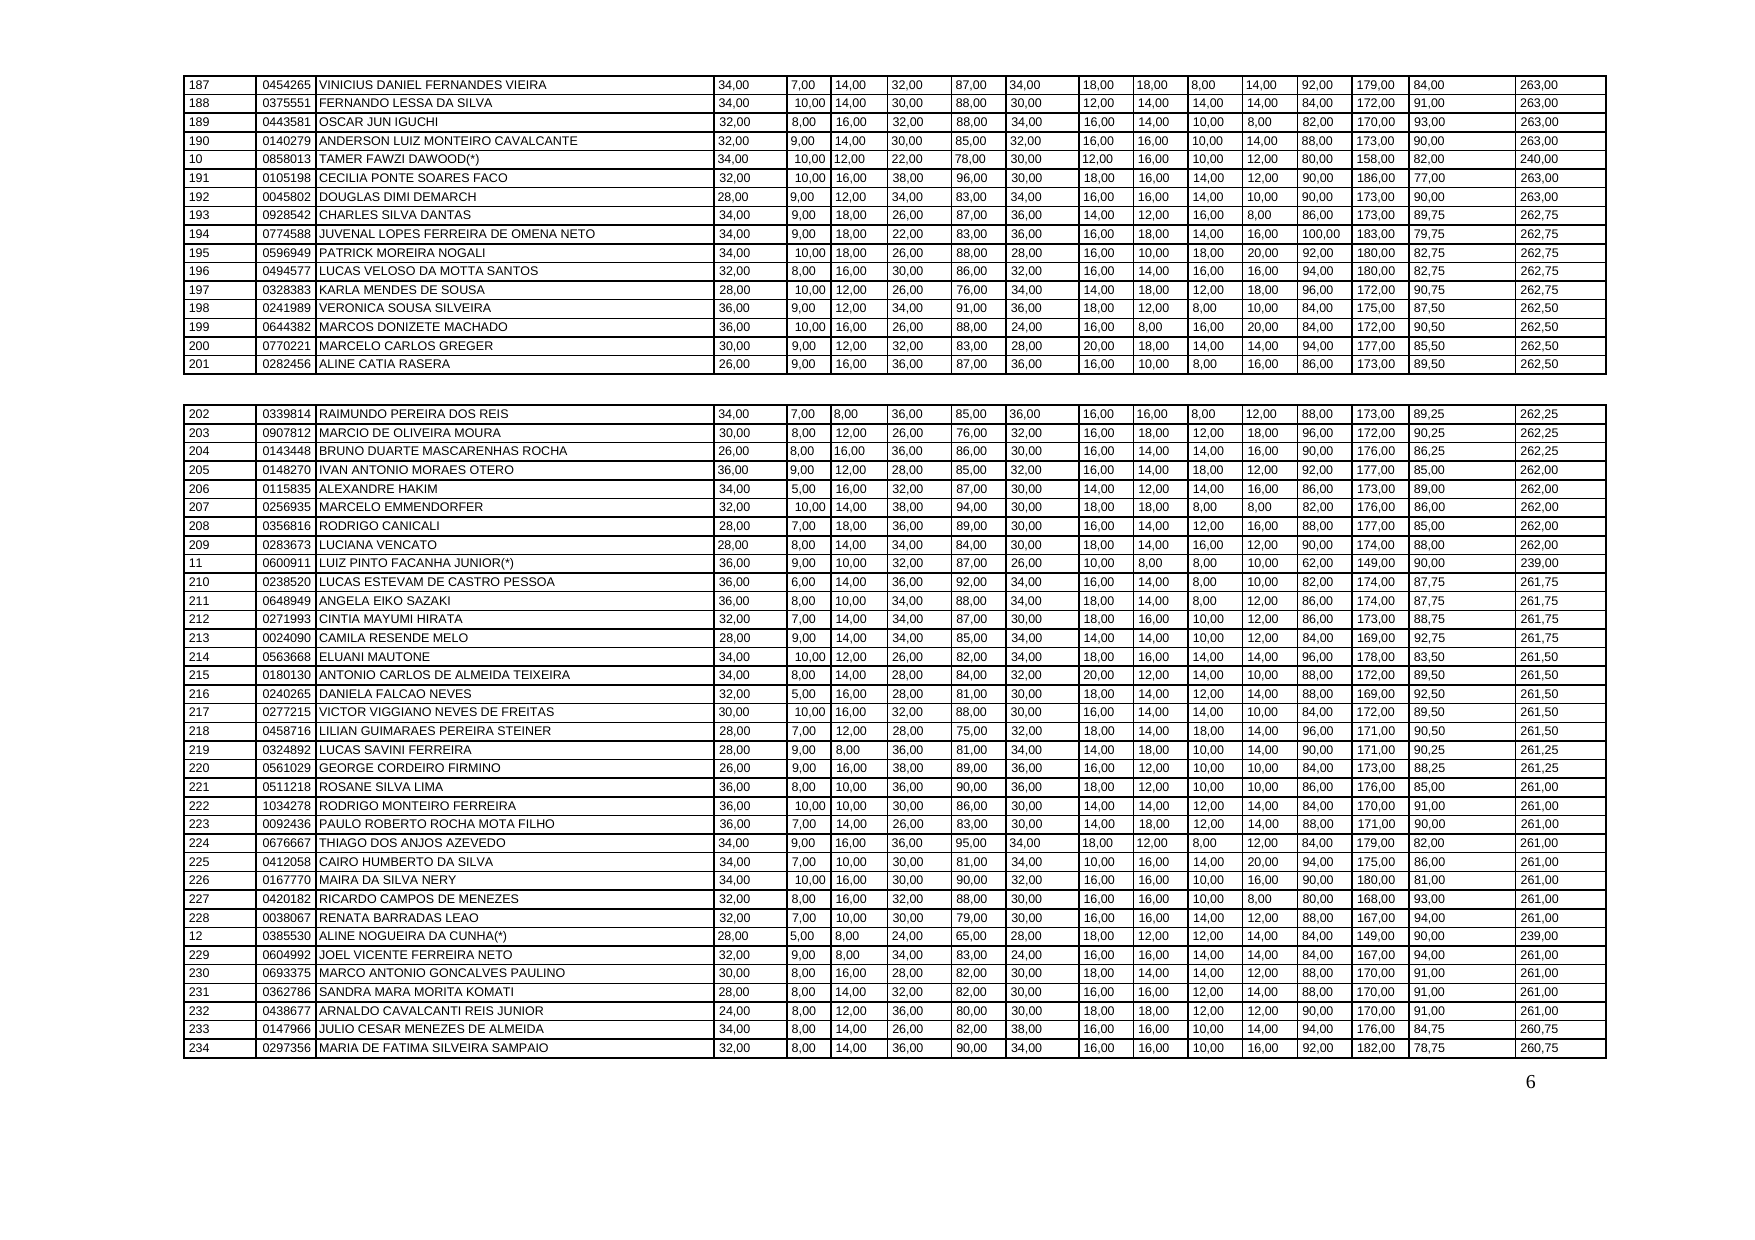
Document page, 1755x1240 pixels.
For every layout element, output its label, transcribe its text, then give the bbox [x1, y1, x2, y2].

table_cell 86,00 [952, 263, 1005, 280]
table_cell 0604992 [257, 947, 315, 964]
table_cell 92,75 [1410, 630, 1515, 647]
table_cell 213 [185, 630, 255, 647]
table_cell 90,25 [1410, 742, 1515, 759]
table_cell 7,00 [788, 518, 830, 535]
table_cell 14,00 [1189, 910, 1242, 926]
table_cell 261,25 [1516, 760, 1605, 777]
table_cell 18,00 [1134, 499, 1187, 516]
table_cell 14,00 [1243, 928, 1297, 945]
table_cell 186,00 [1353, 170, 1408, 187]
table_cell 14,00 [1243, 984, 1297, 1001]
table_cell 10,00 [788, 282, 830, 299]
table_cell 85,00 [1410, 518, 1515, 535]
table_cell 173,00 [1353, 188, 1408, 206]
table_cell 16,00 [832, 891, 887, 908]
table_cell 94,00 [1298, 1021, 1351, 1038]
table_cell 0167770 [257, 872, 315, 889]
table_cell 262,75 [1516, 282, 1605, 299]
table_cell 176,00 [1353, 1021, 1408, 1038]
table_cell 32,00 [715, 686, 786, 703]
table_cell 12,00 [1243, 537, 1297, 553]
table_cell 86,00 [1298, 611, 1351, 628]
table_cell 14,00 [1189, 667, 1242, 684]
table_header 173,00 [1353, 406, 1408, 423]
table_cell 36,00 [888, 574, 951, 591]
table_cell 34,00 [1007, 1040, 1078, 1057]
table_cell 30,00 [1007, 151, 1078, 168]
table_cell 194 [185, 226, 255, 243]
table_cell 8,00 [788, 984, 830, 1001]
table_cell 262,00 [1516, 518, 1605, 535]
table_cell 8,00 [788, 443, 830, 460]
table_cell 167,00 [1353, 910, 1408, 926]
table_cell 172,00 [1353, 704, 1408, 721]
table_cell 14,00 [1189, 226, 1242, 243]
table_cell 263,00 [1516, 188, 1605, 206]
table_cell ANDERSON LUIZ MONTEIRO CAVALCANTE [317, 133, 713, 149]
table_cell 26,00 [888, 282, 951, 299]
table_cell 229 [185, 947, 255, 964]
table_cell 10,00 [1080, 555, 1133, 572]
table_cell 18,00 [1080, 779, 1133, 796]
table_cell 0494577 [257, 263, 315, 280]
table_cell 178,00 [1353, 648, 1408, 665]
table_cell 175,00 [1353, 300, 1408, 317]
table_cell MARCIO DE OLIVEIRA MOURA [317, 425, 713, 442]
table_cell 30,00 [1007, 95, 1078, 112]
table_cell 10,00 [1243, 667, 1297, 684]
table_cell 90,00 [1410, 816, 1515, 833]
table_cell GEORGE CORDEIRO FIRMINO [317, 760, 713, 777]
table_cell 89,50 [1410, 704, 1515, 721]
table_cell 36,00 [715, 779, 786, 796]
table_cell CECILIA PONTE SOARES FACO [317, 170, 713, 187]
table_cell 16,00 [1243, 481, 1297, 498]
table_cell 169,00 [1353, 686, 1408, 703]
table_cell 30,00 [1007, 170, 1078, 187]
table_cell 26,00 [715, 356, 786, 373]
table_cell 28,00 [715, 518, 786, 535]
table_cell 10,00 [1189, 151, 1242, 168]
table_cell LUCAS VELOSO DA MOTTA SANTOS [317, 263, 713, 280]
table_cell 12,00 [832, 188, 887, 206]
table_cell 28,00 [715, 742, 786, 759]
table_cell 14,00 [1134, 95, 1187, 112]
table_cell 34,00 [715, 872, 786, 889]
table_cell 28,00 [888, 667, 951, 684]
table_cell 0297356 [257, 1040, 315, 1057]
table_cell KARLA MENDES DE SOUSA [317, 282, 713, 299]
table_cell 20,00 [1243, 319, 1297, 336]
table_cell 32,00 [715, 133, 786, 149]
table_cell 10,00 [788, 872, 830, 889]
table_cell OSCAR JUN IGUCHI [317, 114, 713, 131]
table_cell 86,00 [1298, 207, 1351, 224]
table_cell 88,00 [1298, 965, 1351, 982]
table_cell 0511218 [257, 779, 315, 796]
table_cell 90,00 [1410, 133, 1515, 149]
table_cell 92,00 [1298, 1040, 1351, 1057]
table_cell 34,00 [715, 207, 786, 224]
table_cell 0105198 [257, 170, 315, 187]
table_cell 38,00 [888, 170, 951, 187]
table_cell 261,75 [1516, 611, 1605, 628]
table_cell 8,00 [788, 1040, 830, 1057]
table_cell 28,00 [715, 630, 786, 647]
table_cell 0328383 [257, 282, 315, 299]
table_cell 0240265 [257, 686, 315, 703]
table_cell 84,00 [1298, 835, 1351, 852]
table_cell 34,00 [715, 853, 786, 871]
table_cell 16,00 [1080, 760, 1133, 777]
table_cell 14,00 [832, 77, 887, 94]
table_cell 14,00 [1134, 518, 1187, 535]
table_cell 16,00 [1080, 133, 1133, 149]
table_cell 89,00 [952, 760, 1005, 777]
table_cell 30,00 [888, 95, 951, 112]
table_cell MARCELO EMMENDORFER [317, 499, 713, 516]
table_cell 8,00 [788, 425, 830, 442]
table_cell 10,00 [1189, 133, 1242, 149]
table_cell 87,00 [952, 555, 1005, 572]
table_cell 0600911 [257, 555, 315, 572]
table_cell 34,00 [888, 592, 951, 609]
table_cell ARNALDO CAVALCANTI REIS JUNIOR [317, 1003, 713, 1020]
table_cell 10,00 [1189, 114, 1242, 131]
table_cell 87,00 [952, 207, 1005, 224]
table_cell 81,00 [952, 853, 1005, 871]
table_cell 30,00 [715, 425, 786, 442]
table_cell 0362786 [257, 984, 315, 1001]
table_cell 263,00 [1516, 114, 1605, 131]
table_cell 8,00 [832, 742, 887, 759]
table_cell 88,00 [1298, 816, 1351, 833]
table_cell 94,00 [1298, 853, 1351, 871]
table_cell 10,00 [788, 319, 830, 336]
table_cell 100,00 [1298, 226, 1351, 243]
table_cell 14,00 [1189, 704, 1242, 721]
table_cell VICTOR VIGGIANO NEVES DE FREITAS [317, 704, 713, 721]
table_cell 36,00 [715, 319, 786, 336]
table_cell 90,00 [952, 872, 1005, 889]
table_cell 90,00 [952, 779, 1005, 796]
table_cell 10,00 [788, 151, 830, 168]
table_cell 34,00 [1007, 648, 1078, 665]
table_cell 10,00 [832, 555, 887, 572]
table_cell 16,00 [1080, 443, 1133, 460]
table_header 89,25 [1410, 406, 1515, 423]
table_cell 227 [185, 891, 255, 908]
table_cell 14,00 [1189, 648, 1242, 665]
table_cell 34,00 [1007, 77, 1078, 94]
table_cell 8,00 [1134, 555, 1187, 572]
table_cell 36,00 [715, 462, 786, 479]
table_cell 30,00 [888, 798, 951, 814]
table_cell 16,00 [1080, 462, 1133, 479]
table_cell 9,00 [788, 188, 830, 206]
table_cell 14,00 [1134, 704, 1187, 721]
table_cell TAMER FAWZI DAWOOD(*) [317, 151, 713, 168]
table_cell 14,00 [1189, 188, 1242, 206]
table_cell 36,00 [1007, 779, 1078, 796]
table_cell 12,00 [832, 723, 887, 740]
table_cell 26,00 [888, 648, 951, 665]
table_cell 16,00 [1134, 1021, 1187, 1038]
table_cell 14,00 [1189, 170, 1242, 187]
table_cell 90,00 [1298, 872, 1351, 889]
table_cell 86,00 [1410, 853, 1515, 871]
table_cell 16,00 [1080, 188, 1133, 206]
table_cell 16,00 [1243, 226, 1297, 243]
table_cell 261,00 [1516, 910, 1605, 926]
table_cell 261,75 [1516, 630, 1605, 647]
table_cell ALINE CATIA RASERA [317, 356, 713, 373]
table_cell ELUANI MAUTONE [317, 648, 713, 665]
table_cell 14,00 [1243, 338, 1297, 355]
table_cell 10,00 [1189, 1040, 1242, 1057]
table_cell 32,00 [888, 891, 951, 908]
table_cell 32,00 [715, 170, 786, 187]
table_cell 233 [185, 1021, 255, 1038]
table_cell 16,00 [1134, 133, 1187, 149]
table_header 8,00 [832, 406, 887, 423]
table_cell 34,00 [1007, 853, 1078, 871]
table_cell 22,00 [888, 226, 951, 243]
table_cell 16,00 [1080, 518, 1133, 535]
table_cell 28,00 [888, 462, 951, 479]
table_cell 87,75 [1410, 574, 1515, 591]
table_cell 262,00 [1516, 499, 1605, 516]
table_cell 10,00 [1134, 356, 1187, 373]
table_cell LUCIANA VENCATO [317, 537, 713, 553]
table_cell 170,00 [1353, 965, 1408, 982]
table_cell 261,00 [1516, 947, 1605, 964]
table_cell 16,00 [1080, 891, 1133, 908]
table_cell 16,00 [832, 872, 887, 889]
table_cell 18,00 [1080, 965, 1133, 982]
table_cell 261,50 [1516, 704, 1605, 721]
table_cell 261,00 [1516, 779, 1605, 796]
table_cell 94,00 [1298, 263, 1351, 280]
table_cell 262,25 [1516, 425, 1605, 442]
table_cell CAMILA RESENDE MELO [317, 630, 713, 647]
table_cell 261,50 [1516, 667, 1605, 684]
table_cell 86,00 [952, 798, 1005, 814]
table_cell 36,00 [888, 779, 951, 796]
table_cell 36,00 [888, 835, 951, 852]
table_cell 18,00 [1134, 1003, 1187, 1020]
table_cell 26,00 [1007, 555, 1078, 572]
table_cell 32,00 [888, 77, 951, 94]
table_cell 172,00 [1353, 282, 1408, 299]
table_cell 10,00 [788, 798, 830, 814]
table_cell 174,00 [1353, 537, 1408, 553]
table_cell 78,75 [1410, 1040, 1515, 1057]
table_cell 175,00 [1353, 853, 1408, 871]
table_cell 18,00 [1134, 77, 1187, 94]
table_cell 18,00 [1134, 816, 1187, 833]
table_cell 16,00 [1189, 537, 1242, 553]
table_cell 90,00 [1298, 1003, 1351, 1020]
table_cell 14,00 [1134, 965, 1187, 982]
table_cell 84,00 [1298, 704, 1351, 721]
table_cell 0596949 [257, 245, 315, 261]
table_cell 90,25 [1410, 425, 1515, 442]
table_cell 0563668 [257, 648, 315, 665]
table_cell 226 [185, 872, 255, 889]
table_cell 14,00 [1134, 686, 1187, 703]
table_cell BRUNO DUARTE MASCARENHAS ROCHA [317, 443, 713, 460]
table_cell 191 [185, 170, 255, 187]
table_cell 16,00 [832, 760, 887, 777]
table_cell 14,00 [1134, 592, 1187, 609]
table_cell 91,00 [1410, 984, 1515, 1001]
table_cell 262,00 [1516, 537, 1605, 553]
table_header 16,00 [1080, 406, 1133, 423]
table_cell 0907812 [257, 425, 315, 442]
table_cell 90,75 [1410, 282, 1515, 299]
table_cell 30,00 [1007, 891, 1078, 908]
table_cell 28,00 [715, 723, 786, 740]
table_cell 16,00 [1134, 151, 1187, 168]
table_cell 197 [185, 282, 255, 299]
table_cell 9,00 [788, 462, 830, 479]
table_cell 14,00 [832, 499, 887, 516]
table_cell 206 [185, 481, 255, 498]
table_cell 36,00 [715, 798, 786, 814]
table_cell 88,00 [1298, 667, 1351, 684]
table_cell 16,00 [1134, 648, 1187, 665]
table_cell 14,00 [1134, 443, 1187, 460]
table_cell LUIZ PINTO FACANHA JUNIOR(*) [317, 555, 713, 572]
table_cell CINTIA MAYUMI HIRATA [317, 611, 713, 628]
table_cell 171,00 [1353, 723, 1408, 740]
table_cell 0238520 [257, 574, 315, 591]
table_cell 14,00 [1243, 742, 1297, 759]
table_cell 12,00 [832, 151, 887, 168]
table_cell 34,00 [1007, 630, 1078, 647]
table_cell 16,00 [1080, 356, 1133, 373]
table_cell 86,00 [952, 443, 1005, 460]
table_cell 84,00 [952, 537, 1005, 553]
table_cell 8,00 [1189, 499, 1242, 516]
table_cell 201 [185, 356, 255, 373]
table_cell 14,00 [1243, 648, 1297, 665]
table_cell 8,00 [1189, 300, 1242, 317]
table_cell 173,00 [1353, 481, 1408, 498]
table_cell 261,50 [1516, 723, 1605, 740]
table_cell 92,50 [1410, 686, 1515, 703]
table_cell 180,00 [1353, 263, 1408, 280]
table_cell 9,00 [788, 226, 830, 243]
table_cell 14,00 [1080, 816, 1133, 833]
table_cell 0412058 [257, 853, 315, 871]
table_cell 158,00 [1353, 151, 1408, 168]
table_cell 34,00 [715, 245, 786, 261]
table_cell 90,00 [1410, 555, 1515, 572]
table_cell 34,00 [888, 611, 951, 628]
table_cell DANIELA FALCAO NEVES [317, 686, 713, 703]
table_cell 83,00 [952, 226, 1005, 243]
table_cell 88,00 [1298, 518, 1351, 535]
table_cell 16,00 [832, 965, 887, 982]
table_cell 261,00 [1516, 798, 1605, 814]
table_cell 12,00 [1189, 928, 1242, 945]
table_header 85,00 [952, 406, 1005, 423]
table_cell 89,75 [1410, 207, 1515, 224]
table_header 202 [185, 406, 255, 423]
table_cell 14,00 [832, 630, 887, 647]
table_cell 81,00 [1410, 872, 1515, 889]
table_cell 18,00 [1080, 537, 1133, 553]
table_cell MAIRA DA SILVA NERY [317, 872, 713, 889]
table_cell 14,00 [832, 537, 887, 553]
table_cell 32,00 [1007, 263, 1078, 280]
table_cell 0375551 [257, 95, 315, 112]
table_cell 18,00 [1243, 425, 1297, 442]
table_cell 82,00 [952, 648, 1005, 665]
table_cell 89,00 [952, 518, 1005, 535]
table_cell 82,00 [952, 965, 1005, 982]
table_cell 172,00 [1353, 319, 1408, 336]
table_cell 18,00 [832, 226, 887, 243]
table_cell 16,00 [1080, 1040, 1133, 1057]
table_cell 10,00 [1189, 891, 1242, 908]
table_cell 190 [185, 133, 255, 149]
table_cell 10,00 [1189, 611, 1242, 628]
table_cell 8,00 [1189, 356, 1242, 373]
table_cell 26,00 [715, 760, 786, 777]
table_cell 0092436 [257, 816, 315, 833]
table_cell 0271993 [257, 611, 315, 628]
table_cell 18,00 [1134, 425, 1187, 442]
table_cell 36,00 [715, 816, 786, 833]
table_cell 14,00 [1134, 537, 1187, 553]
table_cell 170,00 [1353, 114, 1408, 131]
table_cell 10,00 [788, 499, 830, 516]
table_cell 88,00 [1298, 984, 1351, 1001]
table_cell 24,00 [1007, 947, 1078, 964]
table_cell 10,00 [788, 245, 830, 261]
table_cell 196 [185, 263, 255, 280]
table_cell 14,00 [1080, 282, 1133, 299]
table_cell 14,00 [1189, 95, 1242, 112]
table_cell 12,00 [1134, 835, 1187, 852]
table_cell 16,00 [1080, 319, 1133, 336]
table_cell 10,00 [832, 798, 887, 814]
table_cell 195 [185, 245, 255, 261]
table_cell 85,00 [1410, 779, 1515, 796]
table_header 88,00 [1298, 406, 1351, 423]
table_cell 0676667 [257, 835, 315, 852]
table_cell 36,00 [888, 742, 951, 759]
table_cell 16,00 [1080, 263, 1133, 280]
table_cell 34,00 [888, 188, 951, 206]
table_cell 24,00 [1007, 319, 1078, 336]
table_header 7,00 [788, 406, 830, 423]
table_cell 34,00 [715, 77, 786, 94]
table_cell 14,00 [1189, 443, 1242, 460]
table_cell 96,00 [1298, 282, 1351, 299]
table_cell 32,00 [715, 263, 786, 280]
table_cell 224 [185, 835, 255, 852]
table_cell 12,00 [832, 282, 887, 299]
table_header RAIMUNDO PEREIRA DOS REIS [317, 406, 713, 423]
table_cell 12,00 [832, 648, 887, 665]
table_header 16,00 [1134, 406, 1187, 423]
table_cell 12,00 [1134, 481, 1187, 498]
table_cell 76,00 [952, 282, 1005, 299]
table_cell 90,00 [1298, 537, 1351, 553]
table_cell 173,00 [1353, 207, 1408, 224]
table_cell 18,00 [1189, 245, 1242, 261]
table_cell 20,00 [1080, 667, 1133, 684]
table_cell 88,00 [1298, 910, 1351, 926]
table_cell 0928542 [257, 207, 315, 224]
table_cell 28,00 [715, 537, 786, 553]
table_cell 14,00 [1243, 95, 1297, 112]
table_cell 263,00 [1516, 133, 1605, 149]
table_cell 93,00 [1410, 114, 1515, 131]
table_cell 0356816 [257, 518, 315, 535]
table_cell 12,00 [1243, 611, 1297, 628]
table_cell CHARLES SILVA DANTAS [317, 207, 713, 224]
table_cell 0693375 [257, 965, 315, 982]
table_cell 8,00 [1189, 835, 1242, 852]
table_cell 90,00 [1298, 742, 1351, 759]
table_cell 203 [185, 425, 255, 442]
table_cell 9,00 [788, 300, 830, 317]
table_cell 32,00 [888, 555, 951, 572]
table_cell 8,00 [1243, 891, 1297, 908]
table_cell 8,00 [788, 1021, 830, 1038]
table_cell 32,00 [1007, 133, 1078, 149]
table_cell 85,00 [952, 630, 1005, 647]
table_header 36,00 [1007, 406, 1078, 423]
table_cell 10,00 [832, 592, 887, 609]
table_cell 84,00 [1298, 947, 1351, 964]
table_cell 93,00 [1410, 891, 1515, 908]
table_cell 18,00 [1080, 648, 1133, 665]
table_cell 262,75 [1516, 245, 1605, 261]
table_header 36,00 [888, 406, 951, 423]
table_cell 32,00 [1007, 872, 1078, 889]
table_cell 262,50 [1516, 319, 1605, 336]
table_cell 86,00 [1298, 592, 1351, 609]
table_cell 36,00 [715, 300, 786, 317]
table_cell 0024090 [257, 630, 315, 647]
table_cell 14,00 [1080, 207, 1133, 224]
table_cell 94,00 [1410, 910, 1515, 926]
table_cell 12,00 [1243, 630, 1297, 647]
table_cell 7,00 [788, 611, 830, 628]
table_cell 173,00 [1353, 760, 1408, 777]
table_cell 36,00 [888, 518, 951, 535]
table_cell 10,00 [788, 648, 830, 665]
table_cell 1034278 [257, 798, 315, 814]
table_cell 16,00 [1080, 425, 1133, 442]
table_cell 10,00 [1243, 704, 1297, 721]
table_cell 84,00 [1410, 77, 1515, 94]
table_cell 173,00 [1353, 611, 1408, 628]
table_cell 210 [185, 574, 255, 591]
table_cell 30,00 [1007, 481, 1078, 498]
table_cell DOUGLAS DIMI DEMARCH [317, 188, 713, 206]
table_cell 0147966 [257, 1021, 315, 1038]
table_cell 9,00 [788, 133, 830, 149]
table_cell 18,00 [1080, 928, 1133, 945]
table_cell 172,00 [1353, 667, 1408, 684]
table_cell 8,00 [788, 965, 830, 982]
table_cell 167,00 [1353, 947, 1408, 964]
table_cell 12,00 [832, 300, 887, 317]
table_cell 217 [185, 704, 255, 721]
table_cell 28,00 [1007, 928, 1078, 945]
table_cell 8,00 [788, 891, 830, 908]
table_cell 88,00 [952, 592, 1005, 609]
table_cell 88,00 [952, 245, 1005, 261]
table_cell 261,00 [1516, 965, 1605, 982]
table_cell 14,00 [832, 1040, 887, 1057]
table_cell 83,50 [1410, 648, 1515, 665]
table_cell 32,00 [715, 499, 786, 516]
table_cell 24,00 [715, 1003, 786, 1020]
table_cell 172,00 [1353, 425, 1408, 442]
table_cell 34,00 [888, 947, 951, 964]
table_cell 16,00 [1080, 872, 1133, 889]
table_cell 182,00 [1353, 1040, 1408, 1057]
table_cell 261,50 [1516, 686, 1605, 703]
table_cell 0644382 [257, 319, 315, 336]
table_cell 92,00 [1298, 77, 1351, 94]
table_cell 30,00 [1007, 499, 1078, 516]
table_cell 16,00 [832, 263, 887, 280]
table_cell 0458716 [257, 723, 315, 740]
table_cell 30,00 [1007, 798, 1078, 814]
table_cell 32,00 [1007, 723, 1078, 740]
table_cell 177,00 [1353, 462, 1408, 479]
table_cell 209 [185, 537, 255, 553]
table_cell 8,00 [1243, 499, 1297, 516]
table_cell LUCAS SAVINI FERREIRA [317, 742, 713, 759]
table_cell 10,00 [1189, 742, 1242, 759]
table_cell 12,00 [832, 1003, 887, 1020]
table_cell 8,00 [1243, 114, 1297, 131]
table_cell MARCO ANTONIO GONCALVES PAULINO [317, 965, 713, 982]
table_cell 14,00 [1189, 965, 1242, 982]
table_cell 12,00 [1189, 282, 1242, 299]
table_cell 262,50 [1516, 356, 1605, 373]
table_cell 261,50 [1516, 648, 1605, 665]
table_cell 14,00 [1134, 114, 1187, 131]
table_cell 36,00 [888, 443, 951, 460]
table_cell 32,00 [888, 984, 951, 1001]
table_cell 34,00 [888, 630, 951, 647]
table_cell 36,00 [1007, 207, 1078, 224]
table_cell 36,00 [1007, 356, 1078, 373]
table_cell 239,00 [1516, 928, 1605, 945]
table_cell 18,00 [1080, 592, 1133, 609]
table_cell 88,00 [952, 319, 1005, 336]
table_cell 9,00 [788, 356, 830, 373]
table_cell 16,00 [1189, 263, 1242, 280]
table_cell 18,00 [832, 518, 887, 535]
table_cell 261,75 [1516, 574, 1605, 591]
table_cell 16,00 [1134, 611, 1187, 628]
table_cell 34,00 [1007, 574, 1078, 591]
table_cell 16,00 [1189, 319, 1242, 336]
table_cell 262,00 [1516, 481, 1605, 498]
table_cell 10,00 [1189, 779, 1242, 796]
table_cell 8,00 [788, 537, 830, 553]
table_header 8,00 [1189, 406, 1242, 423]
table_cell 262,25 [1516, 443, 1605, 460]
table_cell ALINE NOGUEIRA DA CUNHA(*) [317, 928, 713, 945]
table_cell 18,00 [832, 207, 887, 224]
table_cell 28,00 [715, 282, 786, 299]
table_cell 26,00 [715, 443, 786, 460]
table_cell 96,00 [1298, 425, 1351, 442]
table_cell 10,00 [1243, 779, 1297, 796]
table_cell 16,00 [1243, 518, 1297, 535]
table_cell 9,00 [788, 835, 830, 852]
table_cell 16,00 [1080, 574, 1133, 591]
table_cell 8,00 [788, 592, 830, 609]
table_cell 12,00 [1189, 518, 1242, 535]
table_cell VERONICA SOUSA SILVEIRA [317, 300, 713, 317]
table_cell 174,00 [1353, 574, 1408, 591]
table_cell 8,00 [788, 779, 830, 796]
table_cell 9,00 [788, 338, 830, 355]
table_cell 16,00 [832, 170, 887, 187]
table_cell 0420182 [257, 891, 315, 908]
table_cell 36,00 [1007, 226, 1078, 243]
table_cell 10,00 [1189, 1021, 1242, 1038]
table_cell 170,00 [1353, 984, 1408, 1001]
table_cell 36,00 [888, 1003, 951, 1020]
table_cell 16,00 [1080, 1021, 1133, 1038]
table_cell ANTONIO CARLOS DE ALMEIDA TEIXEIRA [317, 667, 713, 684]
table_cell 36,00 [888, 356, 951, 373]
table_cell 30,00 [1007, 965, 1078, 982]
table_cell 12,00 [1243, 1003, 1297, 1020]
table_cell 84,00 [1298, 319, 1351, 336]
table_cell 75,00 [952, 723, 1005, 740]
table_cell 81,00 [952, 686, 1005, 703]
table_cell 10,00 [1243, 760, 1297, 777]
table_cell 10,00 [1189, 872, 1242, 889]
table_cell 262,75 [1516, 263, 1605, 280]
table_header 0339814 [257, 406, 315, 423]
table_cell 82,75 [1410, 263, 1515, 280]
table_cell 168,00 [1353, 891, 1408, 908]
table_cell 94,00 [1410, 947, 1515, 964]
table_cell 86,00 [1298, 356, 1351, 373]
table_cell 171,00 [1353, 742, 1408, 759]
table_cell 261,00 [1516, 816, 1605, 833]
table_cell 14,00 [832, 611, 887, 628]
table_cell 9,00 [788, 742, 830, 759]
table_cell 0774588 [257, 226, 315, 243]
table_cell 82,00 [952, 984, 1005, 1001]
table_cell RICARDO CAMPOS DE MENEZES [317, 891, 713, 908]
table_cell 7,00 [788, 853, 830, 871]
table_cell 216 [185, 686, 255, 703]
table_cell 16,00 [832, 704, 887, 721]
table_cell 16,00 [1134, 910, 1187, 926]
table_cell 82,00 [1410, 835, 1515, 852]
table_cell 36,00 [715, 574, 786, 591]
table_cell 187 [185, 77, 255, 94]
table_cell 231 [185, 984, 255, 1001]
table_cell 20,00 [1243, 245, 1297, 261]
table_cell 24,00 [888, 928, 951, 945]
table_cell 176,00 [1353, 779, 1408, 796]
table_cell CAIRO HUMBERTO DA SILVA [317, 853, 713, 871]
table_cell 9,00 [788, 947, 830, 964]
table_cell 16,00 [1134, 891, 1187, 908]
table_cell FERNANDO LESSA DA SILVA [317, 95, 713, 112]
table_cell 8,00 [1243, 207, 1297, 224]
table_cell JOEL VICENTE FERREIRA NETO [317, 947, 713, 964]
table_cell 90,00 [1298, 443, 1351, 460]
table_cell 232 [185, 1003, 255, 1020]
table_cell 177,00 [1353, 338, 1408, 355]
table_cell 30,00 [1007, 1003, 1078, 1020]
table_cell 12,00 [1243, 151, 1297, 168]
table_header 262,25 [1516, 406, 1605, 423]
table_cell 28,00 [888, 723, 951, 740]
table_cell 14,00 [832, 1021, 887, 1038]
table_cell 26,00 [888, 319, 951, 336]
table_cell 82,00 [1298, 574, 1351, 591]
table_cell 30,00 [1007, 984, 1078, 1001]
table_cell 262,50 [1516, 338, 1605, 355]
table_cell 11 [185, 555, 255, 572]
table_cell 18,00 [1189, 723, 1242, 740]
table_cell 10,00 [788, 704, 830, 721]
table_cell 16,00 [1080, 226, 1133, 243]
table_cell 12,00 [1243, 835, 1297, 852]
table_cell 0038067 [257, 910, 315, 926]
table_cell 173,00 [1353, 133, 1408, 149]
table_cell 14,00 [832, 816, 887, 833]
table_cell 8,00 [788, 263, 830, 280]
table_cell 16,00 [1243, 443, 1297, 460]
table_header 34,00 [715, 406, 786, 423]
table_cell 10,00 [1243, 188, 1297, 206]
table_cell 0277215 [257, 704, 315, 721]
table_cell 16,00 [1080, 245, 1133, 261]
table_cell 14,00 [1243, 947, 1297, 964]
table_cell RODRIGO MONTEIRO FERREIRA [317, 798, 713, 814]
table_cell 34,00 [1007, 835, 1078, 852]
table_cell 32,00 [715, 891, 786, 908]
table_cell 90,00 [1410, 188, 1515, 206]
table_cell 16,00 [832, 356, 887, 373]
table_cell 38,00 [1007, 1021, 1078, 1038]
table_cell 198 [185, 300, 255, 317]
table_cell 82,75 [1410, 245, 1515, 261]
table_cell 77,00 [1410, 170, 1515, 187]
table_cell 189 [185, 114, 255, 131]
table_cell 34,00 [888, 300, 951, 317]
table_cell 78,00 [952, 151, 1005, 168]
table_cell 79,00 [952, 910, 1005, 926]
table_cell 16,00 [1080, 984, 1133, 1001]
table_cell 261,25 [1516, 742, 1605, 759]
table_cell 7,00 [788, 723, 830, 740]
table_cell MARCELO CARLOS GREGER [317, 338, 713, 355]
table_cell 18,00 [1080, 300, 1133, 317]
table_cell 36,00 [715, 592, 786, 609]
table_cell 0443581 [257, 114, 315, 131]
table_cell THIAGO DOS ANJOS AZEVEDO [317, 835, 713, 852]
table_cell 263,00 [1516, 170, 1605, 187]
table_cell 87,00 [952, 77, 1005, 94]
table_cell 14,00 [1189, 338, 1242, 355]
table_cell 88,00 [952, 114, 1005, 131]
table_cell 28,00 [715, 928, 786, 945]
table_cell 30,00 [1007, 611, 1078, 628]
table_cell 261,00 [1516, 1003, 1605, 1020]
table_cell 199 [185, 319, 255, 336]
table_cell 8,00 [1189, 555, 1242, 572]
table_cell 180,00 [1353, 245, 1408, 261]
table_cell 87,50 [1410, 300, 1515, 317]
table_cell 16,00 [1134, 1040, 1187, 1057]
table_cell 76,00 [952, 425, 1005, 442]
table_cell 262,50 [1516, 300, 1605, 317]
table_cell 179,00 [1353, 77, 1408, 94]
table_cell 84,00 [1298, 798, 1351, 814]
table_cell 0148270 [257, 462, 315, 479]
table_cell 16,00 [1134, 170, 1187, 187]
table_cell 179,00 [1353, 835, 1408, 852]
table_cell 5,00 [788, 686, 830, 703]
table_cell 96,00 [1298, 723, 1351, 740]
table_cell 83,00 [952, 338, 1005, 355]
table_cell 80,00 [1298, 151, 1351, 168]
table_cell 14,00 [1243, 1021, 1297, 1038]
table_cell 90,00 [1298, 170, 1351, 187]
table_cell 28,00 [1007, 338, 1078, 355]
table_cell 222 [185, 798, 255, 814]
table_cell 16,00 [1134, 853, 1187, 871]
table_cell 16,00 [1243, 356, 1297, 373]
table_cell MARCOS DONIZETE MACHADO [317, 319, 713, 336]
table_cell 0561029 [257, 760, 315, 777]
table_cell 36,00 [1007, 760, 1078, 777]
table_cell 14,00 [1080, 742, 1133, 759]
table_cell 12,00 [1189, 816, 1242, 833]
table_cell 14,00 [1134, 263, 1187, 280]
table_cell 32,00 [715, 611, 786, 628]
table_cell 90,00 [1298, 188, 1351, 206]
table_cell 82,00 [1298, 114, 1351, 131]
table_cell 176,00 [1353, 499, 1408, 516]
table_cell 87,75 [1410, 592, 1515, 609]
table_cell 30,00 [1007, 816, 1078, 833]
table_cell 18,00 [1080, 1003, 1133, 1020]
table_cell 18,00 [1243, 282, 1297, 299]
table_cell 34,00 [715, 667, 786, 684]
table_cell 220 [185, 760, 255, 777]
table_cell 260,75 [1516, 1040, 1605, 1057]
table_cell 212 [185, 611, 255, 628]
table_cell 20,00 [1080, 338, 1133, 355]
table_cell 30,00 [1007, 910, 1078, 926]
table_cell 14,00 [832, 667, 887, 684]
table_cell 18,00 [1080, 723, 1133, 740]
table_cell 34,00 [715, 151, 786, 168]
table_cell 177,00 [1353, 518, 1408, 535]
table_cell 30,00 [715, 704, 786, 721]
table_cell 32,00 [1007, 462, 1078, 479]
table_cell 12,00 [832, 462, 887, 479]
table_cell 205 [185, 462, 255, 479]
table_cell 10,00 [788, 170, 830, 187]
table_cell 84,00 [1298, 95, 1351, 112]
table_cell 5,00 [788, 928, 830, 945]
table_cell 86,00 [1298, 779, 1351, 796]
table_cell 14,00 [1243, 686, 1297, 703]
table_cell 0385530 [257, 928, 315, 945]
table_cell 0045802 [257, 188, 315, 206]
table_cell 7,00 [788, 77, 830, 94]
table_cell JULIO CESAR MENEZES DE ALMEIDA [317, 1021, 713, 1038]
table_cell 18,00 [1080, 611, 1133, 628]
table_cell 14,00 [832, 133, 887, 149]
table_cell 83,00 [952, 947, 1005, 964]
table_cell 218 [185, 723, 255, 740]
table_cell 32,00 [888, 481, 951, 498]
table_cell 83,00 [952, 188, 1005, 206]
table_cell 30,00 [888, 133, 951, 149]
table_cell 193 [185, 207, 255, 224]
table_cell 173,00 [1353, 356, 1408, 373]
table_cell 261,00 [1516, 835, 1605, 852]
table_cell 28,00 [715, 188, 786, 206]
table_cell 22,00 [888, 151, 951, 168]
table_cell 90,50 [1410, 723, 1515, 740]
table_cell 0648949 [257, 592, 315, 609]
table_cell 16,00 [1080, 947, 1133, 964]
table_cell 36,00 [1007, 300, 1078, 317]
table_cell 211 [185, 592, 255, 609]
table_cell 16,00 [1134, 188, 1187, 206]
table_cell 8,00 [1189, 77, 1242, 94]
table_cell 171,00 [1353, 816, 1408, 833]
table_cell 0143448 [257, 443, 315, 460]
table_cell 10,00 [1080, 853, 1133, 871]
table_cell 16,00 [832, 686, 887, 703]
table_cell 16,00 [1243, 1040, 1297, 1057]
table_cell LILIAN GUIMARAES PEREIRA STEINER [317, 723, 713, 740]
table_cell 8,00 [788, 667, 830, 684]
table_cell 32,00 [715, 910, 786, 926]
table_cell 91,00 [1410, 965, 1515, 982]
table_cell 18,00 [1189, 462, 1242, 479]
table_cell 91,00 [1410, 95, 1515, 112]
table_cell 16,00 [1189, 207, 1242, 224]
table_cell ROSANE SILVA LIMA [317, 779, 713, 796]
table_cell 200 [185, 338, 255, 355]
table_cell 0282456 [257, 356, 315, 373]
table_cell 34,00 [1007, 592, 1078, 609]
table_cell 88,25 [1410, 760, 1515, 777]
table_cell 263,00 [1516, 95, 1605, 112]
table_cell 10 [185, 151, 255, 168]
table_cell 12,00 [1189, 1003, 1242, 1020]
table_cell 16,00 [832, 114, 887, 131]
table_cell 30,00 [1007, 518, 1078, 535]
table_cell 12,00 [1134, 779, 1187, 796]
table_cell 225 [185, 853, 255, 871]
table_cell 8,00 [788, 114, 830, 131]
table_cell 36,00 [888, 1040, 951, 1057]
table_cell 80,00 [952, 1003, 1005, 1020]
table_cell 34,00 [715, 481, 786, 498]
table_cell 0454265 [257, 77, 315, 94]
table_cell 92,00 [952, 574, 1005, 591]
table_cell 10,00 [1189, 760, 1242, 777]
table_cell 219 [185, 742, 255, 759]
table_cell 14,00 [1189, 947, 1242, 964]
table_cell 18,00 [832, 245, 887, 261]
table_cell 14,00 [1243, 798, 1297, 814]
table_cell 18,00 [1080, 77, 1133, 94]
table_cell 12,00 [1080, 151, 1133, 168]
table_cell 12,00 [1189, 425, 1242, 442]
table_cell 90,00 [1410, 928, 1515, 945]
table_cell 12,00 [832, 425, 887, 442]
table_cell 84,00 [1298, 928, 1351, 945]
table_cell JUVENAL LOPES FERREIRA DE OMENA NETO [317, 226, 713, 243]
table_cell 30,00 [888, 853, 951, 871]
table_cell 28,00 [1007, 245, 1078, 261]
table_cell PATRICK MOREIRA NOGALI [317, 245, 713, 261]
table_cell 262,75 [1516, 207, 1605, 224]
table_cell 9,00 [788, 207, 830, 224]
table_cell 86,25 [1410, 443, 1515, 460]
table_cell 88,00 [1298, 133, 1351, 149]
table_cell 34,00 [1007, 742, 1078, 759]
table_cell 91,00 [1410, 1003, 1515, 1020]
table_cell 262,00 [1516, 462, 1605, 479]
table_cell 14,00 [1243, 133, 1297, 149]
table_cell 8,00 [1134, 319, 1187, 336]
table_cell 10,00 [1243, 574, 1297, 591]
table_cell 16,00 [832, 319, 887, 336]
table_cell 0256935 [257, 499, 315, 516]
table_cell 92,00 [1298, 245, 1351, 261]
table_cell 12,00 [1134, 207, 1187, 224]
table_cell 230 [185, 965, 255, 982]
table_cell 176,00 [1353, 443, 1408, 460]
table_cell 14,00 [832, 95, 887, 112]
table_cell 170,00 [1353, 1003, 1408, 1020]
table_cell 30,00 [715, 965, 786, 982]
table_cell 84,75 [1410, 1021, 1515, 1038]
table_cell 38,00 [888, 760, 951, 777]
table_header 12,00 [1243, 406, 1297, 423]
table_cell 9,00 [788, 760, 830, 777]
table_cell 7,00 [788, 910, 830, 926]
table_cell 14,00 [1189, 481, 1242, 498]
table_cell 34,00 [715, 95, 786, 112]
table_cell 0140279 [257, 133, 315, 149]
table_cell 91,00 [952, 300, 1005, 317]
table_cell 34,00 [1007, 282, 1078, 299]
table_cell 234 [185, 1040, 255, 1057]
table_cell 86,00 [1298, 481, 1351, 498]
table_cell RODRIGO CANICALI [317, 518, 713, 535]
table_cell 30,00 [888, 910, 951, 926]
table_cell 8,00 [1189, 574, 1242, 591]
table_cell 14,00 [1080, 798, 1133, 814]
table_cell 28,00 [888, 965, 951, 982]
table_cell ANGELA EIKO SAZAKI [317, 592, 713, 609]
table_cell 14,00 [1134, 723, 1187, 740]
table_cell 32,00 [1007, 425, 1078, 442]
table_cell 14,00 [1243, 816, 1297, 833]
table_cell 32,00 [888, 338, 951, 355]
table_cell 89,00 [1410, 481, 1515, 498]
table_cell 10,00 [1189, 630, 1242, 647]
table_cell 30,00 [888, 263, 951, 280]
table_cell 14,00 [1134, 630, 1187, 647]
table_cell 0770221 [257, 338, 315, 355]
table_cell 261,75 [1516, 592, 1605, 609]
table_cell 96,00 [1298, 648, 1351, 665]
table_cell 85,00 [1410, 462, 1515, 479]
table_cell 169,00 [1353, 630, 1408, 647]
table_cell 14,00 [832, 574, 887, 591]
table_cell 89,50 [1410, 356, 1515, 373]
table_cell 34,00 [888, 537, 951, 553]
table_cell 263,00 [1516, 77, 1605, 94]
table_cell 26,00 [888, 425, 951, 442]
table_cell 12,00 [1243, 462, 1297, 479]
table_cell 14,00 [1134, 798, 1187, 814]
table_cell 9,00 [788, 555, 830, 572]
table_cell 90,00 [952, 1040, 1005, 1057]
table_cell 32,00 [715, 947, 786, 964]
table_cell 8,00 [832, 947, 887, 964]
table_cell 6,00 [788, 574, 830, 591]
table_cell 10,00 [832, 910, 887, 926]
table_cell 34,00 [1007, 114, 1078, 131]
table_cell 85,00 [952, 462, 1005, 479]
table_cell 0438677 [257, 1003, 315, 1020]
table_cell 28,00 [888, 686, 951, 703]
table_cell 81,00 [952, 742, 1005, 759]
table_cell 12 [185, 928, 255, 945]
table_cell 84,00 [1298, 300, 1351, 317]
table_cell 88,00 [1410, 537, 1515, 553]
table_cell 84,00 [1298, 760, 1351, 777]
table_cell 14,00 [1134, 462, 1187, 479]
table_cell 18,00 [1080, 835, 1133, 852]
table_cell 10,00 [832, 779, 887, 796]
table_cell IVAN ANTONIO MORAES OTERO [317, 462, 713, 479]
table_cell 261,00 [1516, 984, 1605, 1001]
table_cell 36,00 [715, 555, 786, 572]
table_cell 239,00 [1516, 555, 1605, 572]
table_cell 14,00 [1134, 574, 1187, 591]
table_cell 207 [185, 499, 255, 516]
table_cell 261,00 [1516, 853, 1605, 871]
table_cell 30,00 [1007, 537, 1078, 553]
table_cell 30,00 [1007, 704, 1078, 721]
table_cell 16,00 [832, 835, 887, 852]
table_cell 174,00 [1353, 592, 1408, 609]
table_cell 16,00 [1080, 114, 1133, 131]
table_cell 10,00 [1134, 245, 1187, 261]
table_cell 14,00 [1243, 77, 1297, 94]
table_cell 92,00 [1298, 462, 1351, 479]
table_cell 32,00 [715, 1040, 786, 1057]
table_cell 62,00 [1298, 555, 1351, 572]
table_cell 260,75 [1516, 1021, 1605, 1038]
table_cell 26,00 [888, 816, 951, 833]
table_cell 34,00 [715, 226, 786, 243]
table_cell 26,00 [888, 207, 951, 224]
table_cell 261,00 [1516, 872, 1605, 889]
table_cell 80,00 [1298, 891, 1351, 908]
table_cell 26,00 [888, 1021, 951, 1038]
table_cell 65,00 [952, 928, 1005, 945]
table_cell 149,00 [1353, 928, 1408, 945]
table_cell ALEXANDRE HAKIM [317, 481, 713, 498]
table_cell SANDRA MARA MORITA KOMATI [317, 984, 713, 1001]
table_cell 95,00 [952, 835, 1005, 852]
table_cell 91,00 [1410, 798, 1515, 814]
table_cell 18,00 [1080, 170, 1133, 187]
table_cell 18,00 [1080, 499, 1133, 516]
table_cell 215 [185, 667, 255, 684]
table_cell 87,00 [952, 481, 1005, 498]
table_cell 172,00 [1353, 95, 1408, 112]
table_cell 214 [185, 648, 255, 665]
table_cell MARIA DE FATIMA SILVEIRA SAMPAIO [317, 1040, 713, 1057]
table_cell 84,00 [1298, 630, 1351, 647]
table_cell 12,00 [1243, 910, 1297, 926]
table_cell 34,00 [715, 835, 786, 852]
table_cell 7,00 [788, 816, 830, 833]
table_cell 38,00 [888, 499, 951, 516]
table_cell 30,00 [715, 338, 786, 355]
table_cell 32,00 [1007, 667, 1078, 684]
table_cell 12,00 [1134, 300, 1187, 317]
table_cell 192 [185, 188, 255, 206]
table_cell 12,00 [1189, 798, 1242, 814]
table_cell 88,00 [1298, 686, 1351, 703]
table_cell 0115835 [257, 481, 315, 498]
table_cell 16,00 [1134, 984, 1187, 1001]
table_cell 14,00 [1080, 481, 1133, 498]
table_cell 10,00 [1243, 300, 1297, 317]
table_cell 16,00 [1243, 872, 1297, 889]
table_cell 28,00 [715, 984, 786, 1001]
table_cell 94,00 [952, 499, 1005, 516]
table_cell 32,00 [888, 704, 951, 721]
table_cell 30,00 [1007, 443, 1078, 460]
table_cell 90,50 [1410, 319, 1515, 336]
table_cell 0241989 [257, 300, 315, 317]
table_cell 8,00 [1189, 592, 1242, 609]
table_cell 221 [185, 779, 255, 796]
table_cell 30,00 [888, 872, 951, 889]
table_cell 5,00 [788, 481, 830, 498]
table_cell 208 [185, 518, 255, 535]
table_cell 183,00 [1353, 226, 1408, 243]
table_cell 180,00 [1353, 872, 1408, 889]
table_cell LUCAS ESTEVAM DE CASTRO PESSOA [317, 574, 713, 591]
table_cell 8,00 [832, 928, 887, 945]
table_cell 12,00 [1134, 928, 1187, 945]
table_cell 10,00 [788, 95, 830, 112]
table_cell 34,00 [715, 648, 786, 665]
table_cell 16,00 [1080, 910, 1133, 926]
table_cell 0324892 [257, 742, 315, 759]
table_cell 87,00 [952, 611, 1005, 628]
table_cell 85,50 [1410, 338, 1515, 355]
table_cell 16,00 [832, 443, 887, 460]
table_cell 16,00 [832, 481, 887, 498]
table_cell 84,00 [952, 667, 1005, 684]
table_cell 12,00 [1134, 667, 1187, 684]
table_cell 16,00 [1243, 263, 1297, 280]
table_cell 18,00 [1134, 338, 1187, 355]
table_cell 30,00 [1007, 686, 1078, 703]
table_cell 20,00 [1243, 853, 1297, 871]
table_cell 204 [185, 443, 255, 460]
table_cell 26,00 [888, 245, 951, 261]
table_cell 12,00 [1243, 592, 1297, 609]
table_cell 88,75 [1410, 611, 1515, 628]
table_cell 18,00 [1134, 282, 1187, 299]
table_cell 18,00 [1080, 686, 1133, 703]
table_cell 96,00 [952, 170, 1005, 187]
table_cell 16,00 [1134, 947, 1187, 964]
table_cell 88,00 [952, 95, 1005, 112]
table_cell 12,00 [1189, 984, 1242, 1001]
table_cell 85,00 [952, 133, 1005, 149]
table_cell 0283673 [257, 537, 315, 553]
table_cell 79,75 [1410, 226, 1515, 243]
table_cell 32,00 [715, 114, 786, 131]
table_cell 14,00 [832, 984, 887, 1001]
table_cell 34,00 [715, 1021, 786, 1038]
table_cell 32,00 [888, 114, 951, 131]
table_cell 170,00 [1353, 798, 1408, 814]
table_cell 228 [185, 910, 255, 926]
table_cell 8,00 [788, 1003, 830, 1020]
table_cell 89,50 [1410, 667, 1515, 684]
table_cell 12,00 [1080, 95, 1133, 112]
table_cell 83,00 [952, 816, 1005, 833]
table_cell 87,00 [952, 356, 1005, 373]
table_cell 88,00 [952, 891, 1005, 908]
table_cell 240,00 [1516, 151, 1605, 168]
table_cell 14,00 [1189, 853, 1242, 871]
table_cell 82,00 [952, 1021, 1005, 1038]
table_cell 10,00 [1243, 555, 1297, 572]
table_cell 14,00 [1080, 630, 1133, 647]
table_cell 16,00 [1080, 704, 1133, 721]
table_cell 82,00 [1298, 499, 1351, 516]
table_cell 18,00 [1134, 226, 1187, 243]
table_cell 86,00 [1410, 499, 1515, 516]
table_cell 12,00 [1189, 686, 1242, 703]
table_cell 223 [185, 816, 255, 833]
table_cell 18,00 [1134, 742, 1187, 759]
table_cell RENATA BARRADAS LEAO [317, 910, 713, 926]
table_cell 262,75 [1516, 226, 1605, 243]
table_cell VINICIUS DANIEL FERNANDES VIEIRA [317, 77, 713, 94]
table_cell 12,00 [832, 338, 887, 355]
table_cell 94,00 [1298, 338, 1351, 355]
table_cell 34,00 [1007, 188, 1078, 206]
table_cell 10,00 [832, 853, 887, 871]
table_cell PAULO ROBERTO ROCHA MOTA FILHO [317, 816, 713, 833]
table_cell 9,00 [788, 630, 830, 647]
table_cell 12,00 [1243, 965, 1297, 982]
table_cell 14,00 [1243, 723, 1297, 740]
table_cell 12,00 [1134, 760, 1187, 777]
table_cell 0858013 [257, 151, 315, 168]
table_cell 82,00 [1410, 151, 1515, 168]
table_cell 261,00 [1516, 891, 1605, 908]
table_cell 88,00 [952, 704, 1005, 721]
table_cell 16,00 [1134, 872, 1187, 889]
table_cell 188 [185, 95, 255, 112]
table_cell 149,00 [1353, 555, 1408, 572]
table_cell 12,00 [1243, 170, 1297, 187]
table_cell 0180130 [257, 667, 315, 684]
